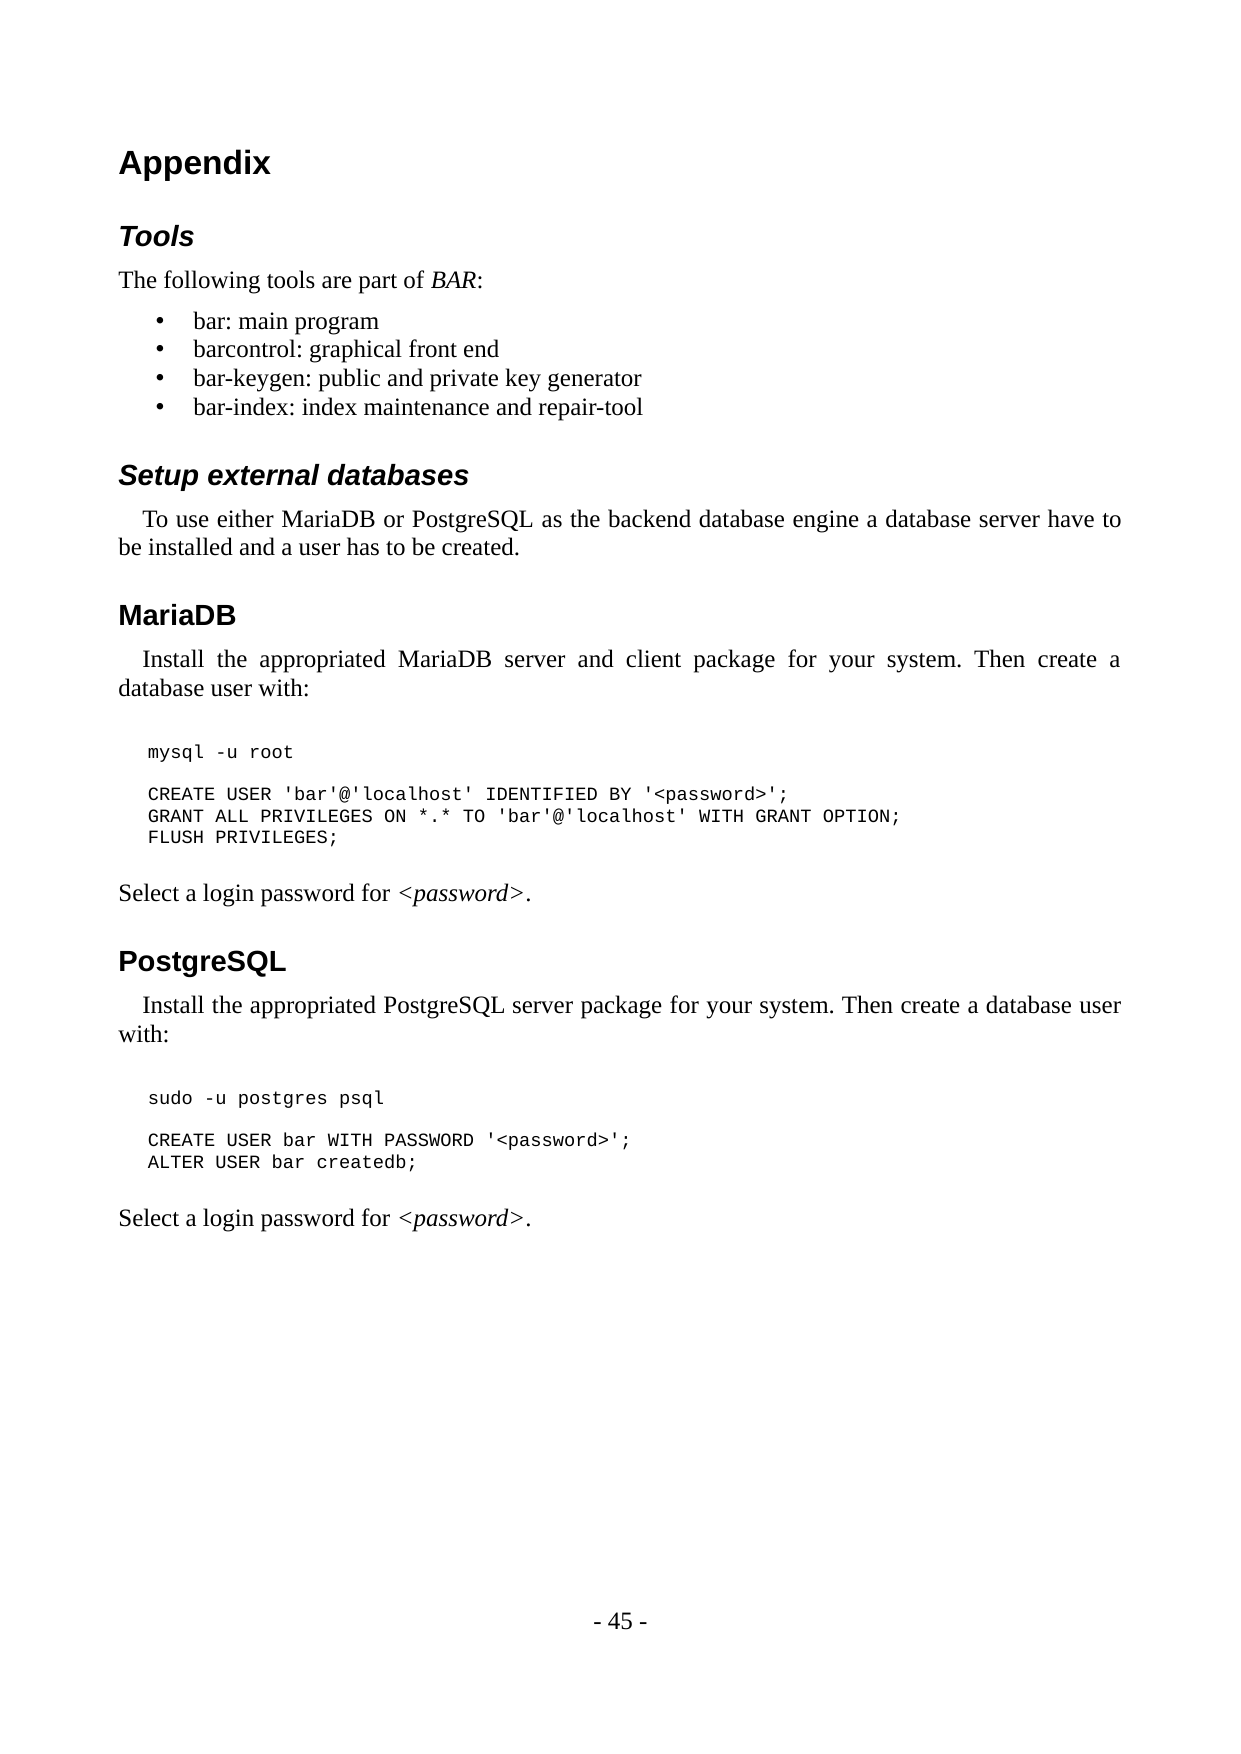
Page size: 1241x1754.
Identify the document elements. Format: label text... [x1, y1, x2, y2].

subtitle MariaDB [118, 598, 1122, 631]
text Select a login password for <password>. [118, 878, 1122, 907]
text CREATE USER bar WITH PASSWORD '<password>'; ALTER USER bar createdb; [148, 1131, 1122, 1174]
subtitle Setup external databases [118, 458, 1122, 491]
subtitle PostgreSQL [118, 944, 1122, 977]
list bar-index: index maintenance and repair-tool [156, 392, 1122, 421]
list bar: main program [156, 306, 1122, 334]
text The following tools are part of BAR: [118, 265, 1122, 294]
text mysql -u root CREATE USER 'bar'@'localhost' IDENTIFIED BY '<password>'; GRANT ALL PRIVILEGES ON *.* TO 'bar'@'localhost' WITH GRANT OPTION; FLUSH PRIVILEGES; [148, 743, 1122, 849]
text sudo -u postgres psql [148, 1089, 1122, 1131]
text Install the appropriated PostgreSQL server package for your system. Then create a database user with: [118, 990, 1122, 1047]
list barcontrol: graphical front end [156, 334, 1122, 363]
text To use either MariaDB or PostgreSQL as the backend database engine a database server have to be installed and a user has to be created. [118, 504, 1122, 561]
subtitle Appendix [118, 143, 1122, 182]
subtitle Tools [118, 219, 1122, 253]
list bar-keygen: public and private key generator [156, 363, 1122, 392]
text Install the appropriated MariaDB server and client package for your system. Then create a database user with: [118, 644, 1122, 701]
text Select a login password for <password>. [118, 1203, 1122, 1232]
